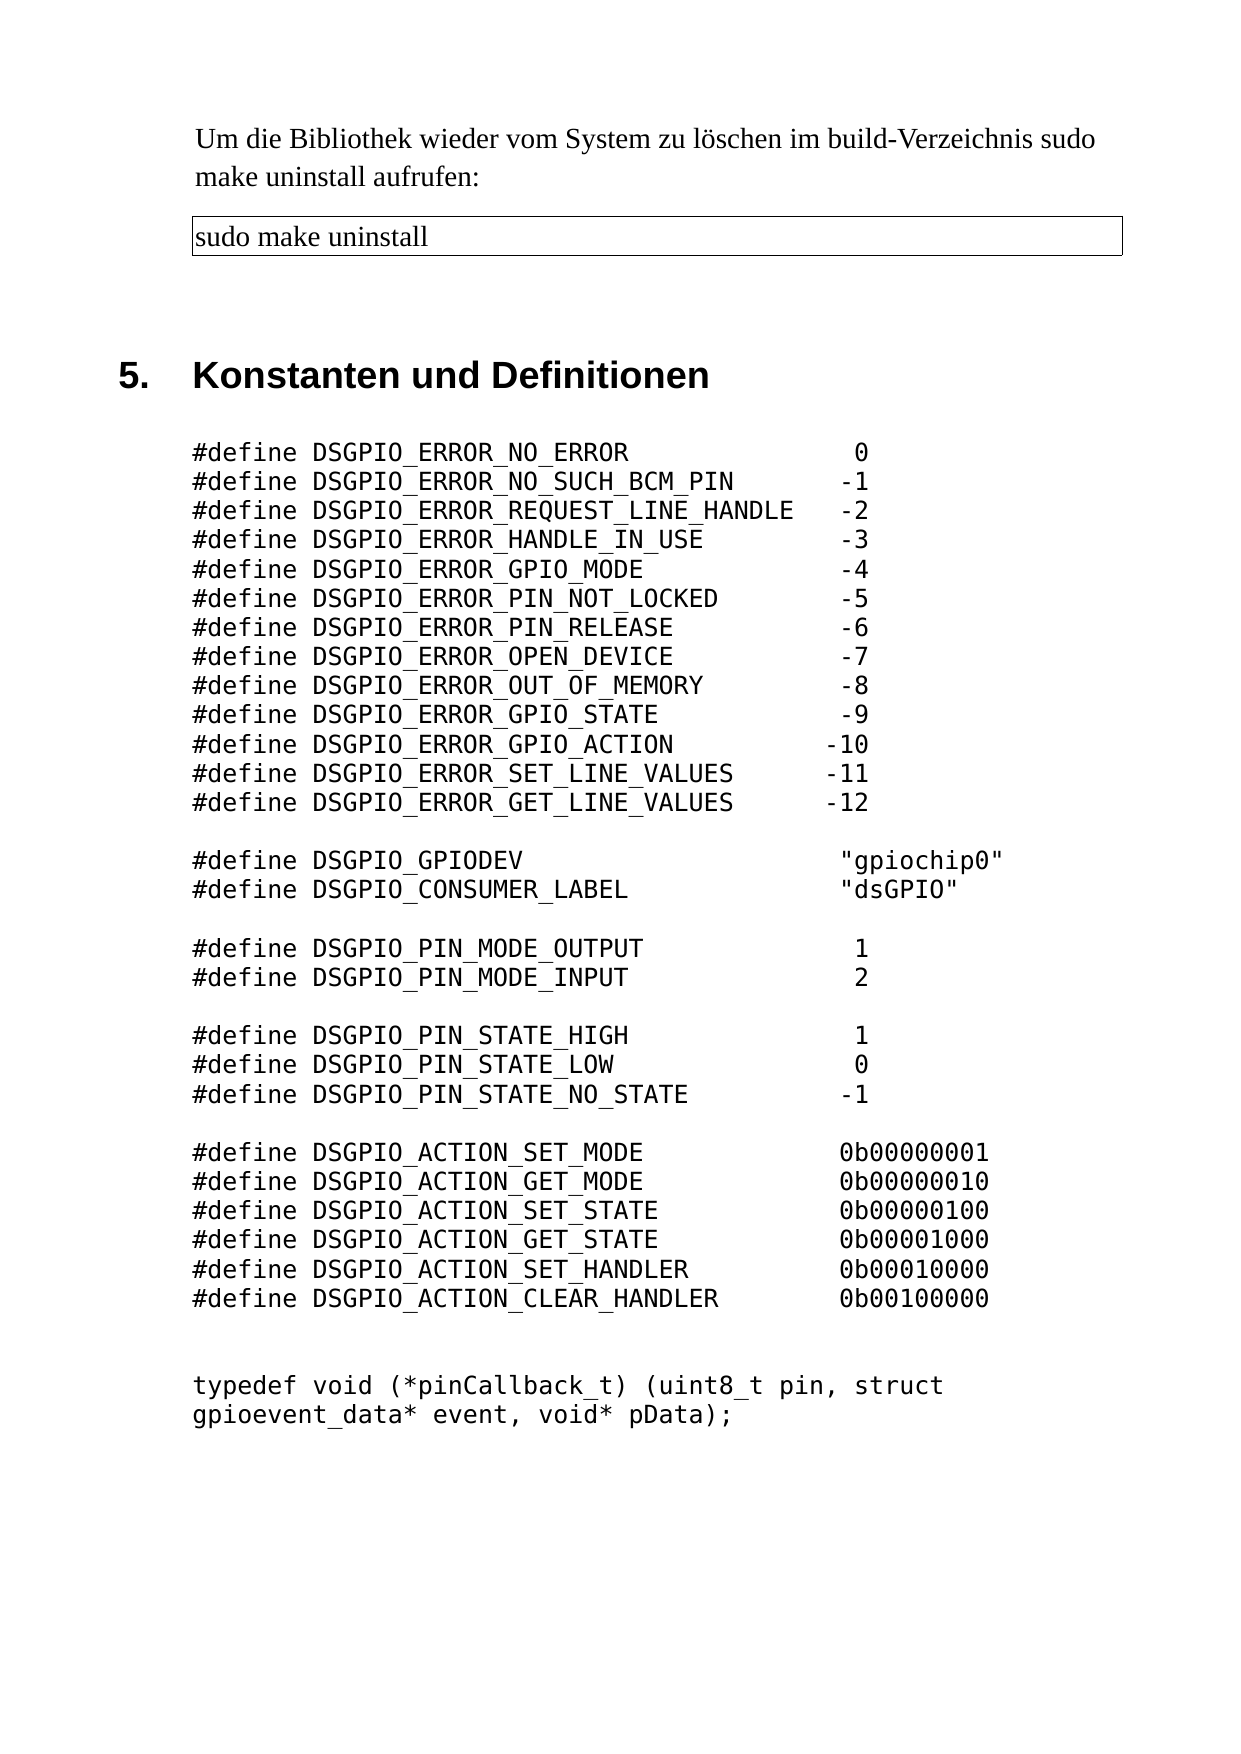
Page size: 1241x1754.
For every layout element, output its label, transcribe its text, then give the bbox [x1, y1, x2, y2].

text #define DSGPIO_ERROR_GPIO_STATE -9 [192, 701, 1122, 730]
text Um die Bibliothek wieder vom System zu löschen im build-Verzeichnis sudo make uninstall aufrufen: [192, 118, 1122, 196]
text #define DSGPIO_ACTION_GET_STATE 0b00001000 [192, 1226, 1122, 1255]
text #define DSGPIO_ERROR_GET_LINE_VALUES -12 [192, 788, 1122, 817]
text #define DSGPIO_CONSUMER_LABEL "dsGPIO" [192, 876, 1122, 905]
text #define DSGPIO_ERROR_PIN_NOT_LOCKED -5 [192, 584, 1122, 613]
text #define DSGPIO_ACTION_SET_STATE 0b00000100 [192, 1196, 1122, 1226]
text #define DSGPIO_ACTION_SET_HANDLER 0b00010000 [192, 1255, 1122, 1284]
text #define DSGPIO_ERROR_OUT_OF_MEMORY -8 [192, 671, 1122, 701]
text #define DSGPIO_ERROR_PIN_RELEASE -6 [192, 613, 1122, 642]
text #define DSGPIO_ERROR_SET_LINE_VALUES -11 [192, 759, 1122, 788]
subtitle Konstanten und Definitionen [118, 353, 1122, 397]
text #define DSGPIO_ACTION_CLEAR_HANDLER 0b00100000 [192, 1284, 1122, 1313]
text #define DSGPIO_ERROR_REQUEST_LINE_HANDLE -2 [192, 496, 1122, 526]
text #define DSGPIO_PIN_STATE_HIGH 1 [192, 1021, 1122, 1051]
text #define DSGPIO_ACTION_SET_MODE 0b00000001 [192, 1138, 1122, 1167]
text #define DSGPIO_ERROR_GPIO_ACTION -10 [192, 730, 1122, 759]
text #define DSGPIO_PIN_STATE_LOW 0 [192, 1051, 1122, 1080]
text #define DSGPIO_GPIODEV "gpiochip0" [192, 846, 1122, 876]
text #define DSGPIO_ERROR_OPEN_DEVICE -7 [192, 642, 1122, 671]
text #define DSGPIO_PIN_MODE_INPUT 2 [192, 963, 1122, 992]
text #define DSGPIO_ERROR_HANDLE_IN_USE -3 [192, 526, 1122, 555]
text #define DSGPIO_ERROR_NO_SUCH_BCM_PIN -1 [192, 467, 1122, 496]
text typedef void (*pinCallback_t) (uint8_t pin, struct gpioevent_data* event, void* pData); [192, 1371, 1122, 1430]
text #define DSGPIO_ERROR_NO_ERROR 0 [192, 438, 1122, 467]
text sudo make uninstall [193, 217, 1122, 255]
text #define DSGPIO_PIN_MODE_OUTPUT 1 [192, 934, 1122, 963]
text #define DSGPIO_ERROR_GPIO_MODE -4 [192, 555, 1122, 584]
text #define DSGPIO_ACTION_GET_MODE 0b00000010 [192, 1167, 1122, 1196]
text #define DSGPIO_PIN_STATE_NO_STATE -1 [192, 1080, 1122, 1109]
